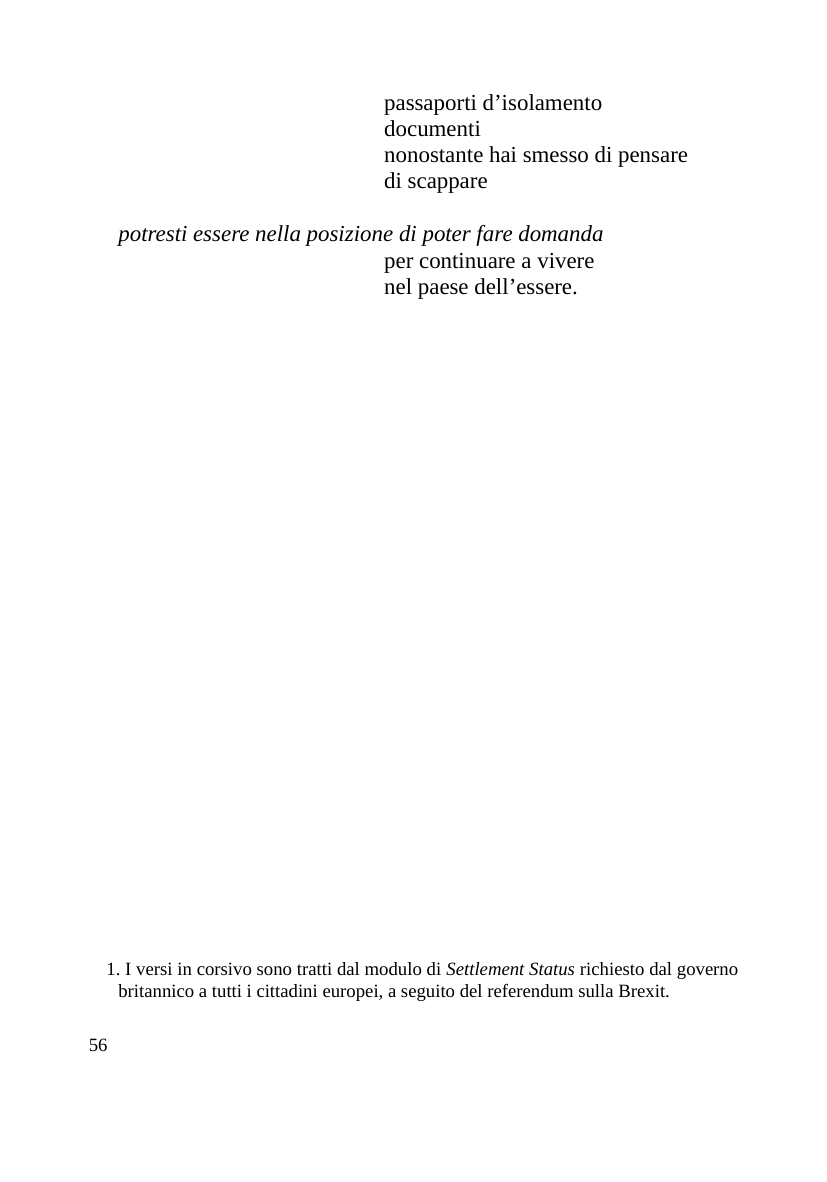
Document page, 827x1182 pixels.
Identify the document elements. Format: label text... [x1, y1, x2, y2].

text 1. I versi in corsivo sono tratti dal modulo di Settlement Status richiesto dal governo britannico a tutti i cittadini europei, a seguito del referendum sulla Brexit. [106, 958, 738, 1001]
text nel paese dell’essere. [88, 273, 738, 299]
text per continuare a vivere [88, 247, 738, 273]
text passaporti d’isolamento [88, 88, 738, 115]
text potresti essere nella posizione di poter fare domanda [88, 220, 738, 247]
text documenti [88, 115, 738, 141]
text nonostante hai smesso di pensare [88, 141, 738, 168]
text di scappare [88, 168, 738, 194]
